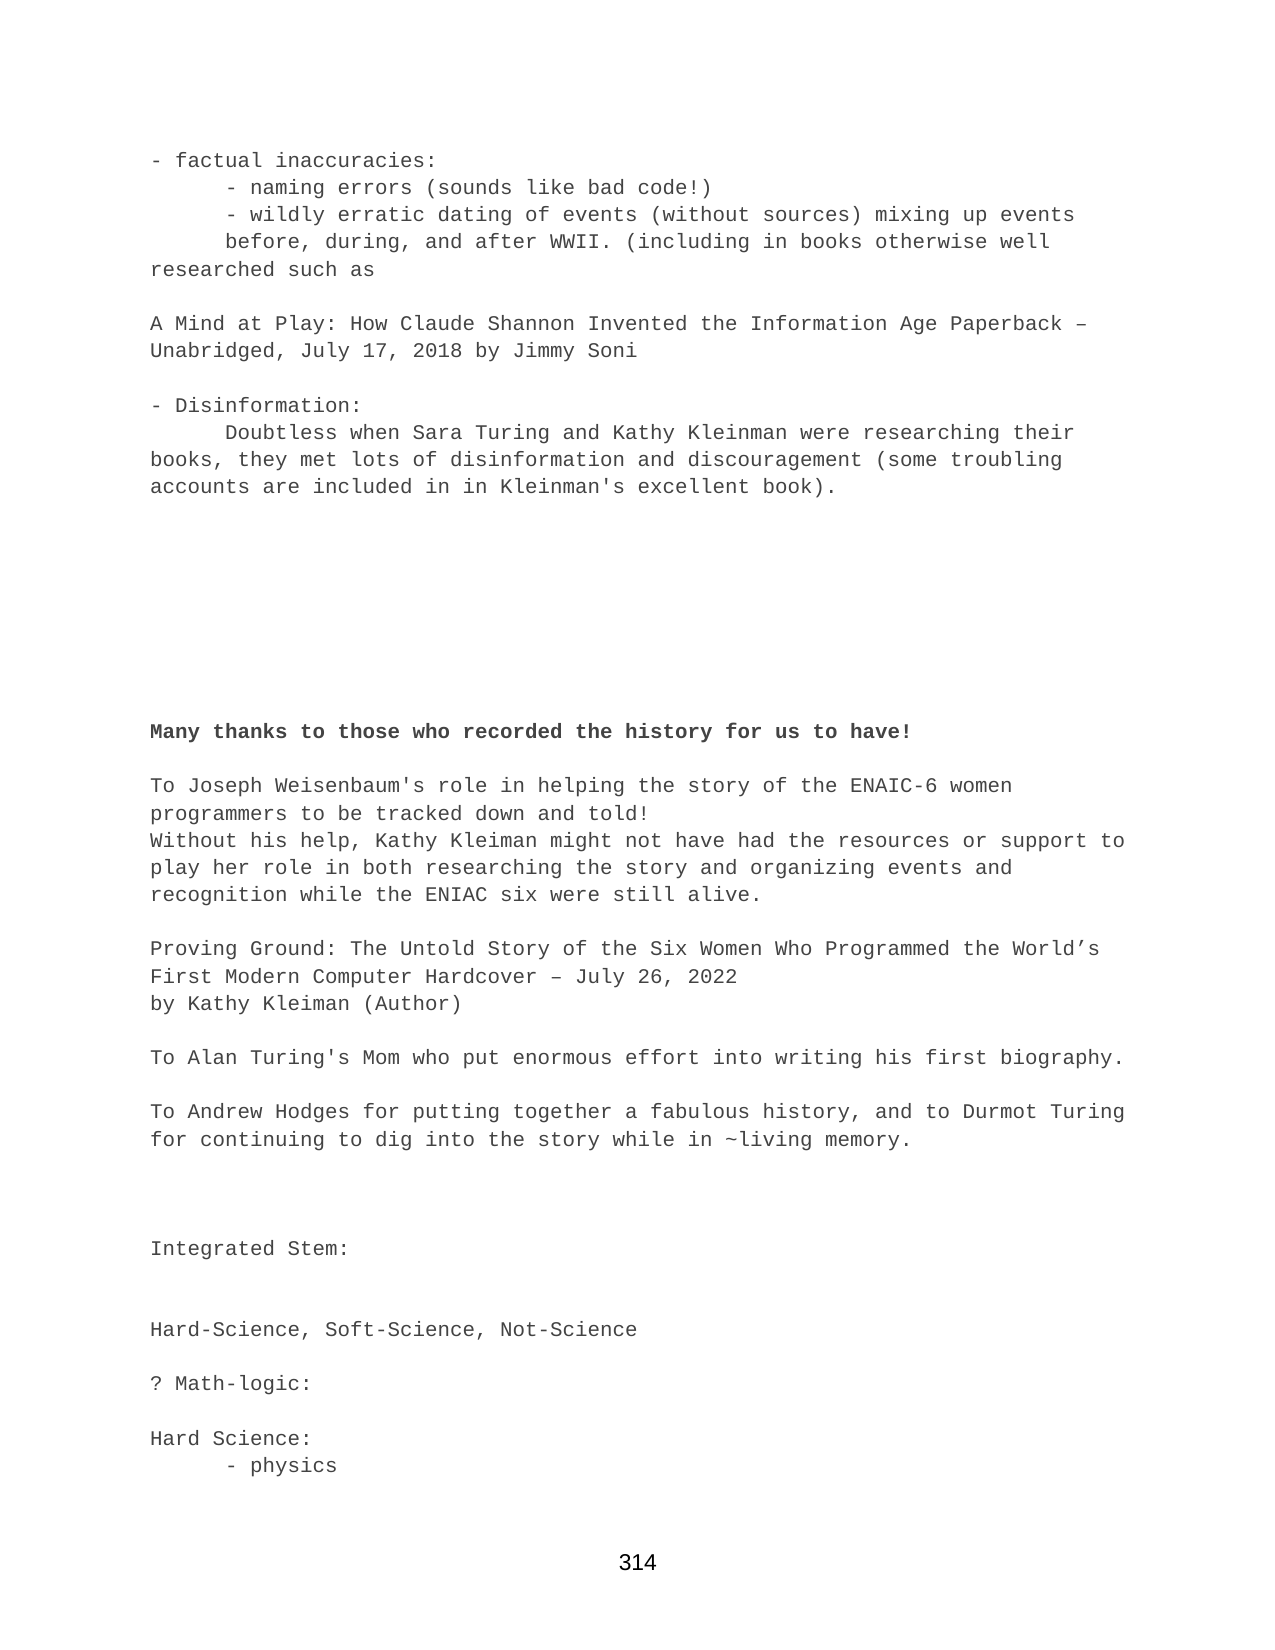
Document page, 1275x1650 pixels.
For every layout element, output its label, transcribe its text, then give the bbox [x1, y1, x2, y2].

text - physics [150, 1455, 1125, 1479]
text Doubtless when Sara Turing and Kathy Kleinman were researching their books, they met lots of disinformation and discouragement (some troubling accounts are included in in Kleinman's excellent book). [150, 422, 1125, 500]
text - naming errors (sounds like bad code!) [150, 177, 1125, 201]
text - wildly erratic dating of events (without sources) mixing up events [150, 204, 1125, 228]
text To Joseph Weisenbaum's role in helping the story of the ENAIC-6 women programmers to be tracked down and told! [150, 775, 1125, 826]
text by Kathy Kleiman (Author) [150, 993, 1125, 1016]
text Hard-Science, Soft-Science, Not-Science [150, 1319, 1125, 1343]
text - Disinformation: [150, 395, 1125, 418]
text Many thanks to those who recorded the history for us to have! [150, 721, 1125, 744]
text To Alan Turing's Mom who put enormous effort into writing his first biography. [150, 1047, 1125, 1071]
text ? Math-logic: [150, 1373, 1125, 1397]
text Without his help, Kathy Kleiman might not have had the resources or support to play her role in both researching the story and organizing events and recognition while the ENIAC six were still alive. [150, 830, 1125, 908]
text Proving Ground: The Untold Story of the Six Women Who Programmed the World’s First Modern Computer Hardcover – July 26, 2022 [150, 938, 1125, 989]
text - factual inaccuracies: [150, 150, 1125, 174]
text A Mind at Play: How Claude Shannon Invented the Information Age Paperback – Unabridged, July 17, 2018 by Jimmy Soni [150, 313, 1125, 364]
text before, during, and after WWII. (including in books otherwise well researched such as [150, 232, 1125, 282]
text Hard Science: [150, 1428, 1125, 1451]
text Integrated Stem: [150, 1237, 1125, 1261]
text To Andrew Hodges for putting together a fabulous history, and to Durmot Turing for continuing to dig into the story while in ~living memory. [150, 1102, 1125, 1152]
